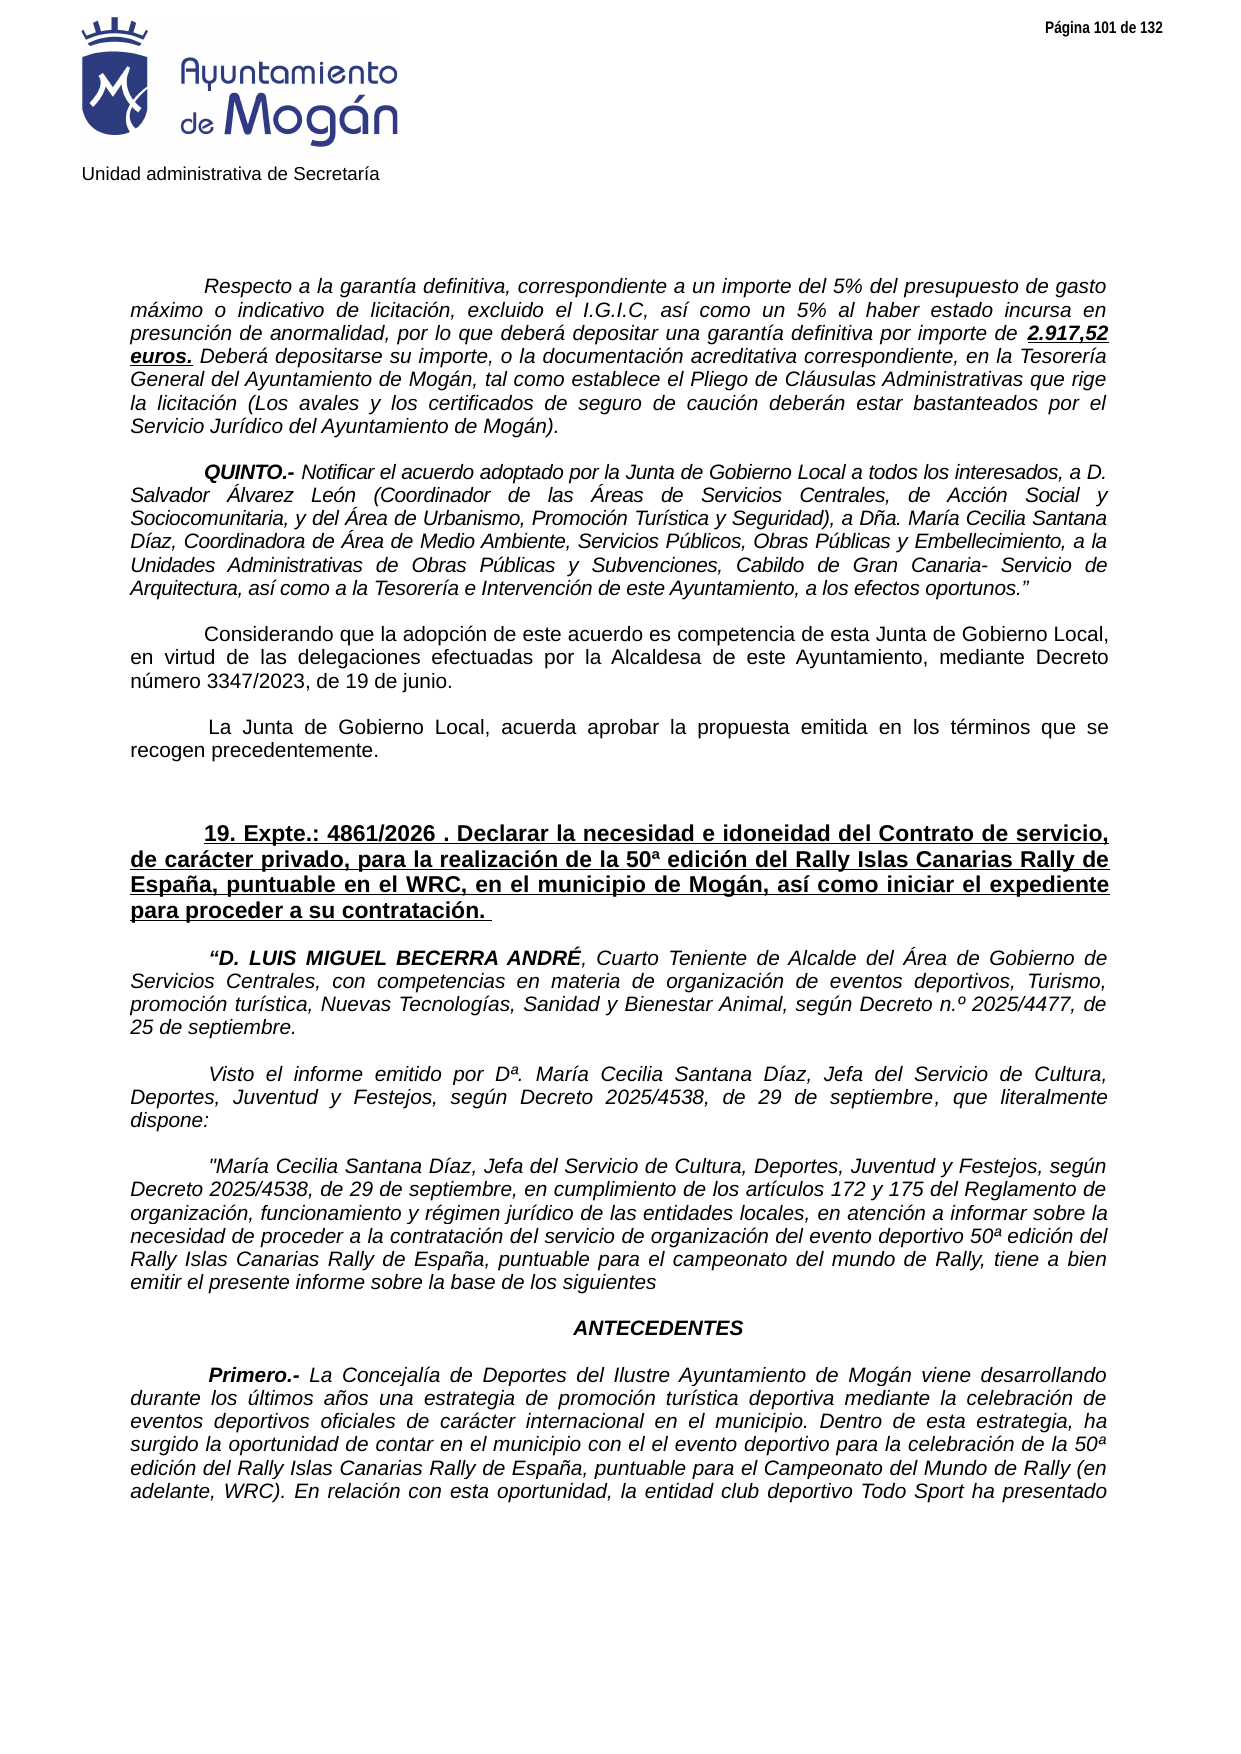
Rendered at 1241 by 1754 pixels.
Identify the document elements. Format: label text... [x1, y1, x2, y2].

text "María Cecilia Santana Díaz, Jefa del Servicio de Cultura, Deportes, Juventud y Festejos, según Decreto 2025/4538, de 29 de septiembre, en cumplimiento de los artículos 172 y 175 del Reglamento de organización, funcionamiento y régimen jurídico de las entidades locales, en atención a informar sobre la necesidad de proceder a la contratación del servicio de organización del evento deportivo 50ª edición del Rally Islas Canarias Rally de España, puntuable para el campeonato del mundo de Rally, tiene a bien emitir el presente informe sobre la base de los siguientes [130, 1155, 1110, 1294]
text La Junta de Gobierno Local, acuerda aprobar la propuesta emitida en los términos que se recogen precedentemente. [130, 715, 1110, 762]
text Respecto a la garantía definitiva, correspondiente a un importe del 5% del presupuesto de gasto máximo o indicativo de licitación, excluido el I.G.I.C, así como un 5% al haber estado incursa en presunción de anormalidad, por lo que deberá depositar una garantía definitiva por importe de 2.917,52 euros. Deberá depositarse su importe, o la documentación acreditativa correspondiente, en la Tesorería General del Ayuntamiento de Mogán, tal como establece el Pliego de Cláusulas Administrativas que rige la licitación (Los avales y los certificados de seguro de caución deberán estar bastanteados por el Servicio Jurídico del Ayuntamiento de Mogán). [130, 275, 1110, 437]
text QUINTO.- Notificar el acuerdo adoptado por la Junta de Gobierno Local a todos los interesados, a D. Salvador Álvarez León (Coordinador de las Áreas de Servicios Centrales, de Acción Social y Sociocomunitaria, y del Área de Urbanismo, Promoción Turística y Seguridad), a Dña. María Cecilia Santana Díaz, Coordinadora de Área de Medio Ambiente, Servicios Públicos, Obras Públicas y Embellecimiento, a la Unidades Administrativas de Obras Públicas y Subvenciones, Cabildo de Gran Canaria- Servicio de Arquitectura, así como a la Tesorería e Intervención de este Ayuntamiento, a los efectos oportunos.” [130, 460, 1110, 600]
text para proceder a su contratación. [130, 895, 1110, 923]
text 19. Expte.: 4861/2026 . Declarar la necesidad e idoneidad del Contrato de servicio, de carácter privado, para la realización de la 50ª edición del Rally Islas Canarias Rally de [130, 821, 1110, 869]
text “D. LUIS MIGUEL BECERRA ANDRÉ, Cuarto Teniente de Alcalde del Área de Gobierno de Servicios Centrales, con competencias en materia de organización de eventos deportivos, Turismo, promoción turística, Nuevas Tecnologías, Sanidad y Bienestar Animal, según Decreto n.º 2025/4477, de 25 de septiembre. [130, 946, 1110, 1039]
text Considerando que la adopción de este acuerdo es competencia de esta Junta de Gobierno Local, en virtud de las delegaciones efectuadas por la Alcaldesa de este Ayuntamiento, mediante Decreto número 3347/2023, de 19 de junio. [130, 623, 1110, 692]
text Visto el informe emitido por Dª. María Cecilia Santana Díaz, Jefa del Servicio de Cultura, Deportes, Juventud y Festejos, según Decreto 2025/4538, de 29 de septiembre, que literalmente dispone: [130, 1062, 1110, 1132]
text Primero.- La Concejalía de Deportes del Ilustre Ayuntamiento de Mogán viene desarrollando durante los últimos años una estrategia de promoción turística deportiva mediante la celebración de eventos deportivos oficiales de carácter internacional en el municipio. Dentro de esta estrategia, ha surgido la oportunidad de contar en el municipio con el el evento deportivo para la celebración de la 50ª edición del Rally Islas Canarias Rally de España, puntuable para el Campeonato del Mundo de Rally (en adelante, WRC). En relación con esta oportunidad, la entidad club deportivo Todo Sport ha presentado [130, 1363, 1110, 1502]
text ANTECEDENTES [130, 1317, 1110, 1340]
picture [81, 17, 398, 153]
text España, puntuable en el WRC, en el municipio de Mogán, así como iniciar el expediente [130, 870, 1110, 894]
